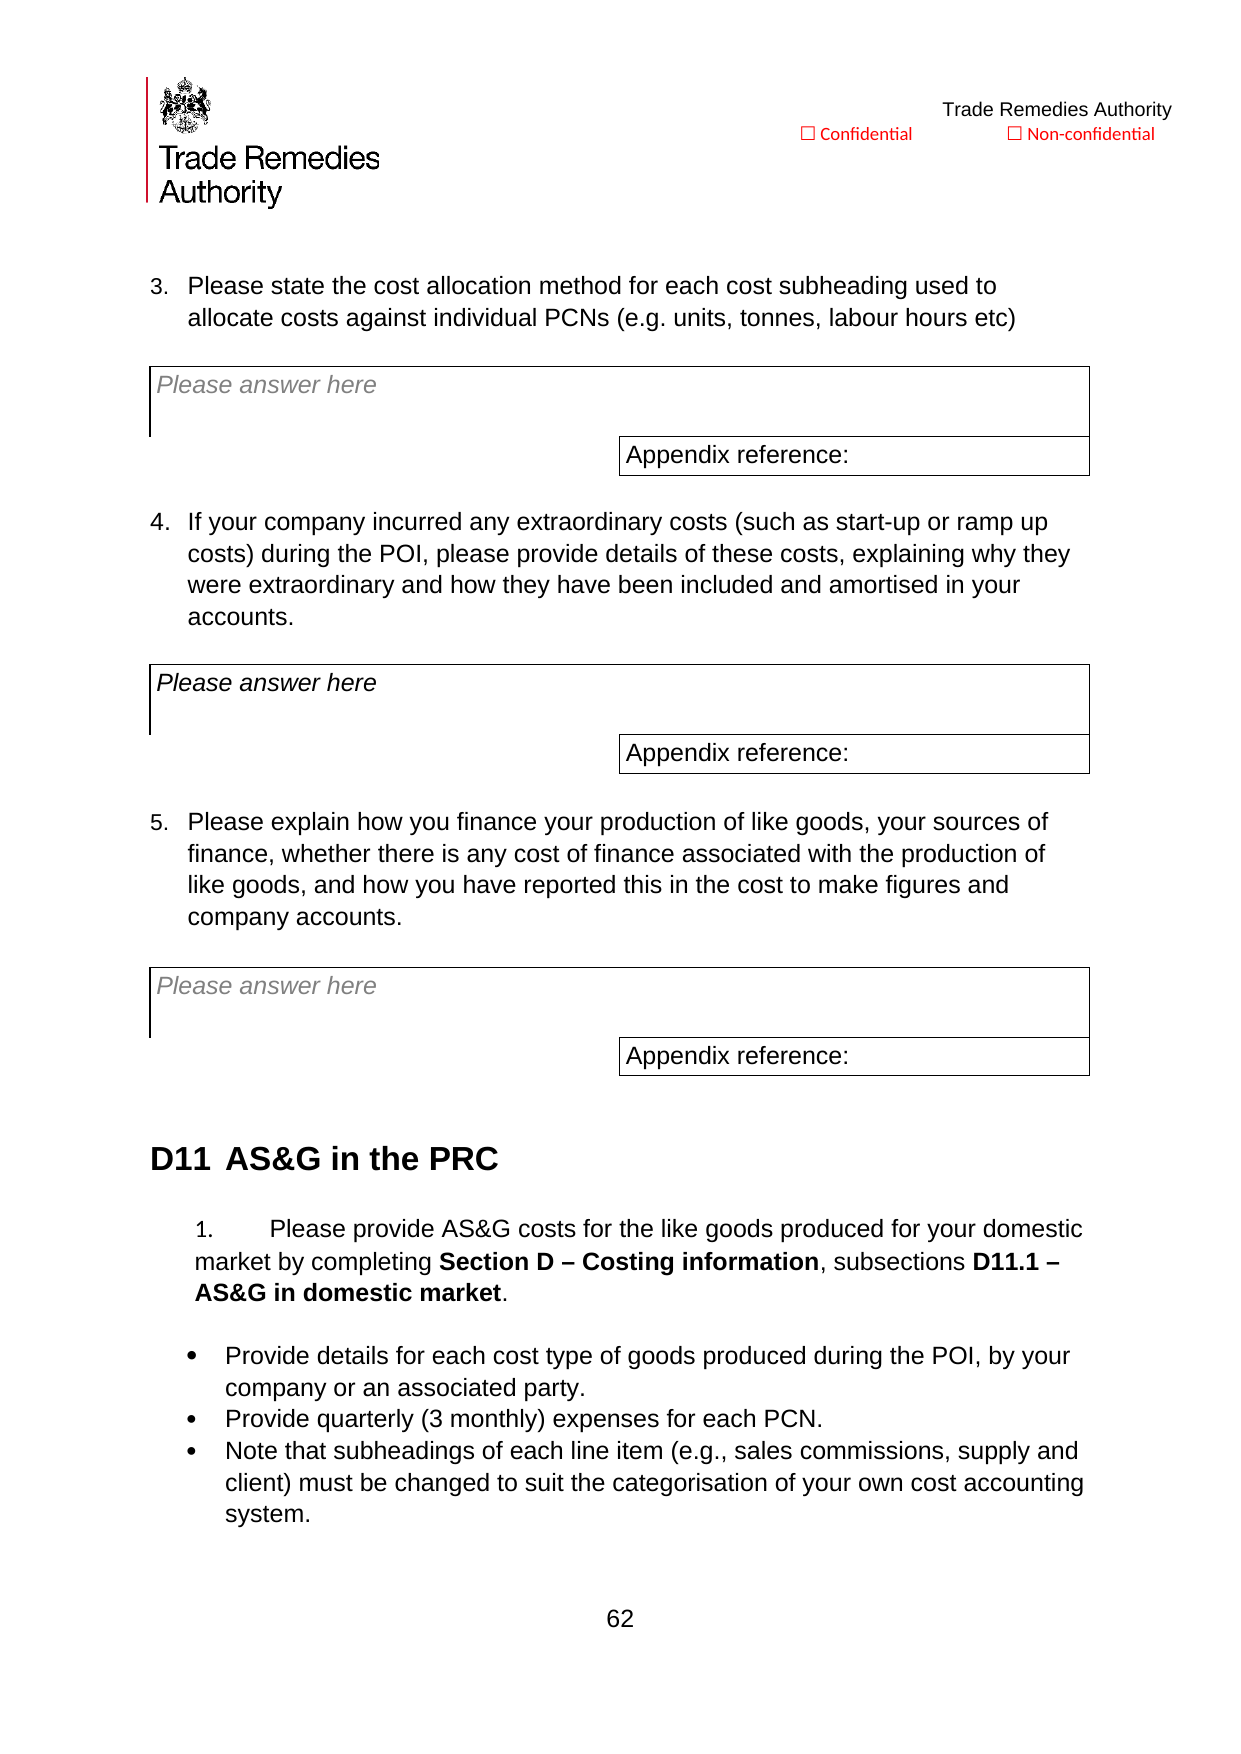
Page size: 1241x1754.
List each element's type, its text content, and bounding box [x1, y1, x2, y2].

table_header Please answer here [151, 968, 1089, 1037]
table_cell Appendix reference: [620, 735, 1089, 772]
table_header Please answer here [151, 367, 1089, 436]
list If your company incurred any extraordinary costs (such as start-up or ramp up costs) during the POI, please provide details of these costs, explaining why they were extraordinary and how they have been included and amortised in your accounts. [150, 507, 1090, 631]
table_cell [150, 437, 619, 474]
list Note that subheadings of each line item (e.g., sales commissions, supply and client) must be changed to suit the categorisation of your own cost accounting system. [187, 1436, 1090, 1528]
table_cell Appendix reference: [620, 437, 1089, 474]
table_header Please answer here [151, 665, 1089, 734]
list Please explain how you finance your production of like goods, your sources of finance, whether there is any cost of finance associated with the production of like goods, and how you have reported this in the cost to make figures and company accounts. [150, 807, 1090, 931]
subtitle D11 AS&G in the PRC [150, 1139, 1090, 1178]
list Provide details for each cost type of goods produced during the POI, by your company or an associated party. [187, 1341, 1090, 1402]
table_cell [150, 735, 619, 772]
list Provide quarterly (3 monthly) expenses for each PCN. [187, 1404, 1090, 1433]
list Please provide AS&G costs for the like goods produced for your domestic market by completing Section D – Costing information, subsections D11.1 – AS&G in domestic market. [194, 1213, 1090, 1307]
table_cell Appendix reference: [620, 1038, 1089, 1075]
table_cell [150, 1038, 619, 1075]
list Please state the cost allocation method for each cost subheading used to allocate costs against individual PCNs (e.g. units, tonnes, labour hours etc) [150, 271, 1090, 332]
